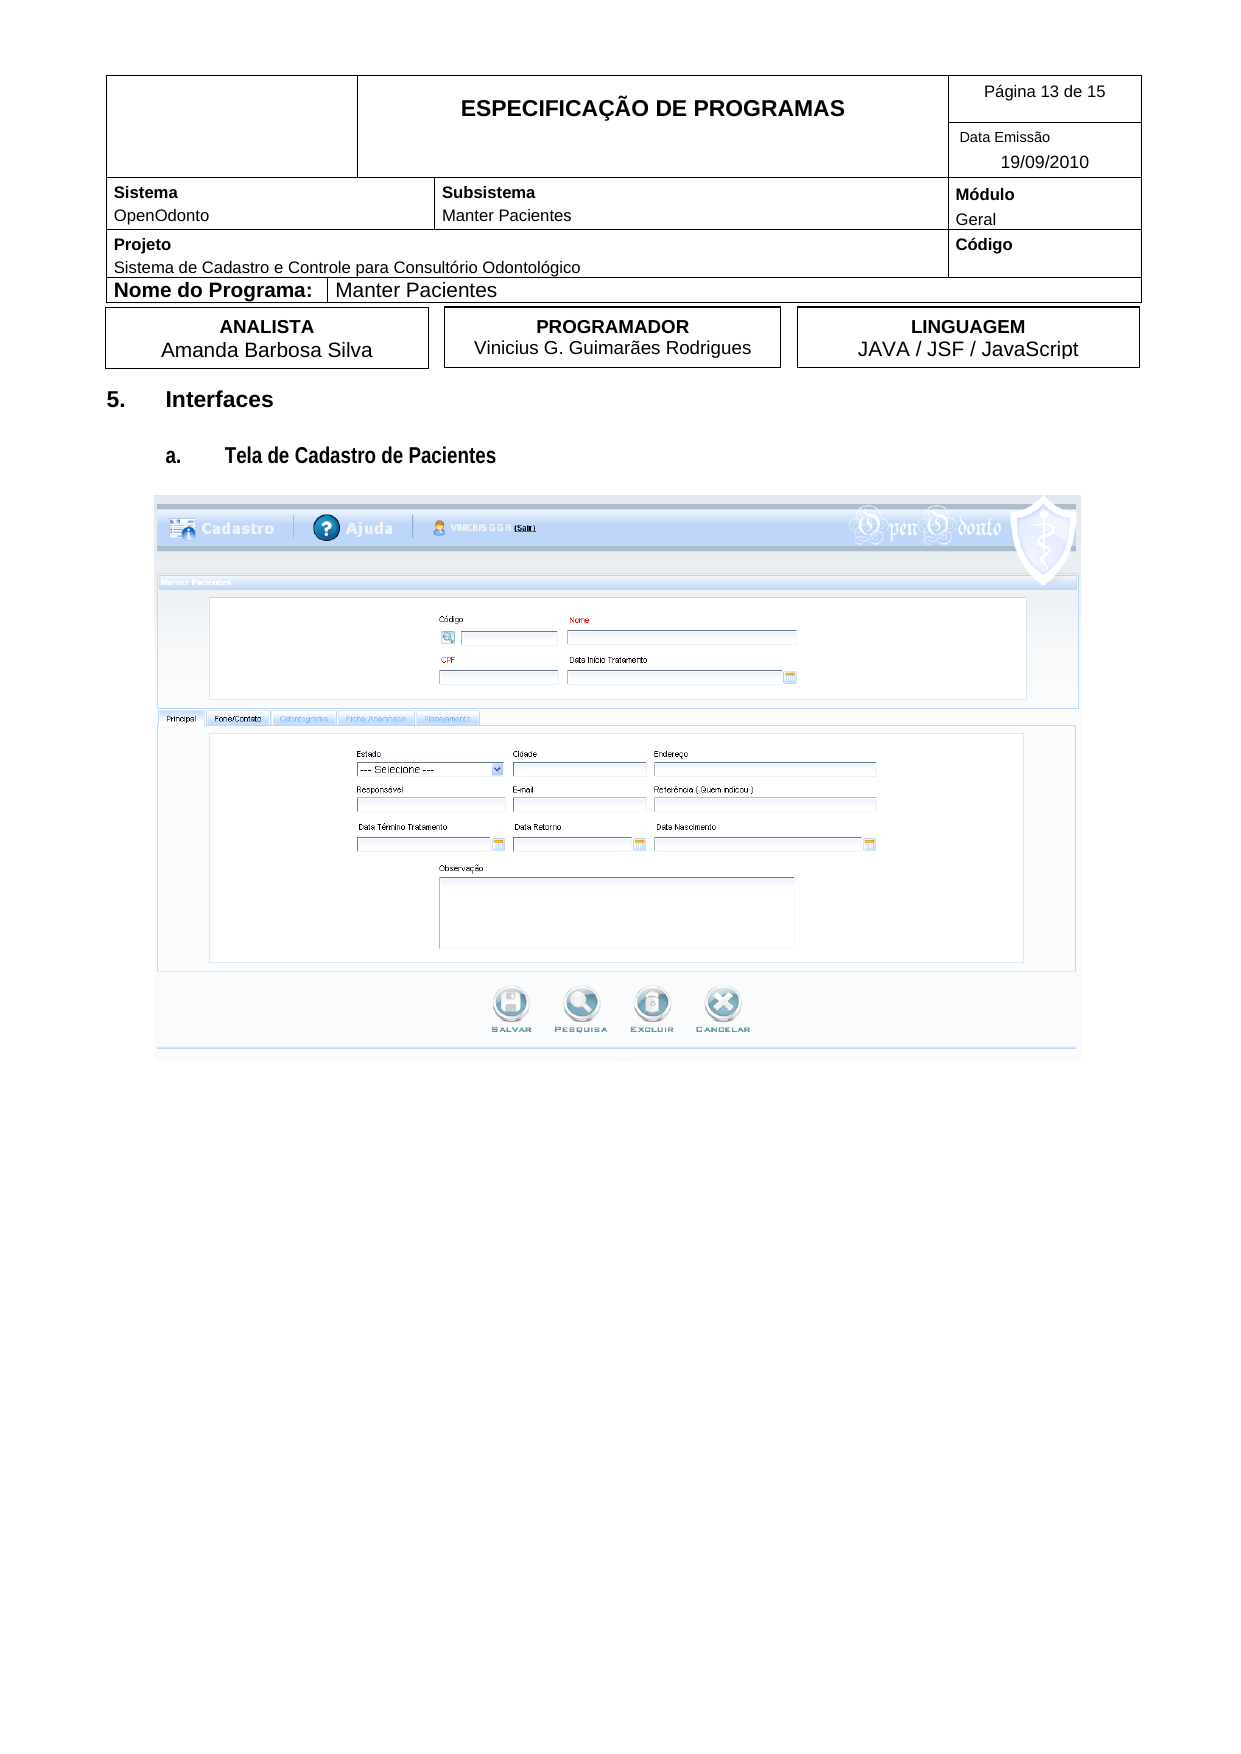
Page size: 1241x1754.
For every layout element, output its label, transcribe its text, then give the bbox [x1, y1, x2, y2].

picture [154, 495, 1082, 1061]
subtitle Interfaces [106, 386, 1151, 412]
subtitle Tela de Cadastro de Pacientes [165, 442, 1151, 469]
